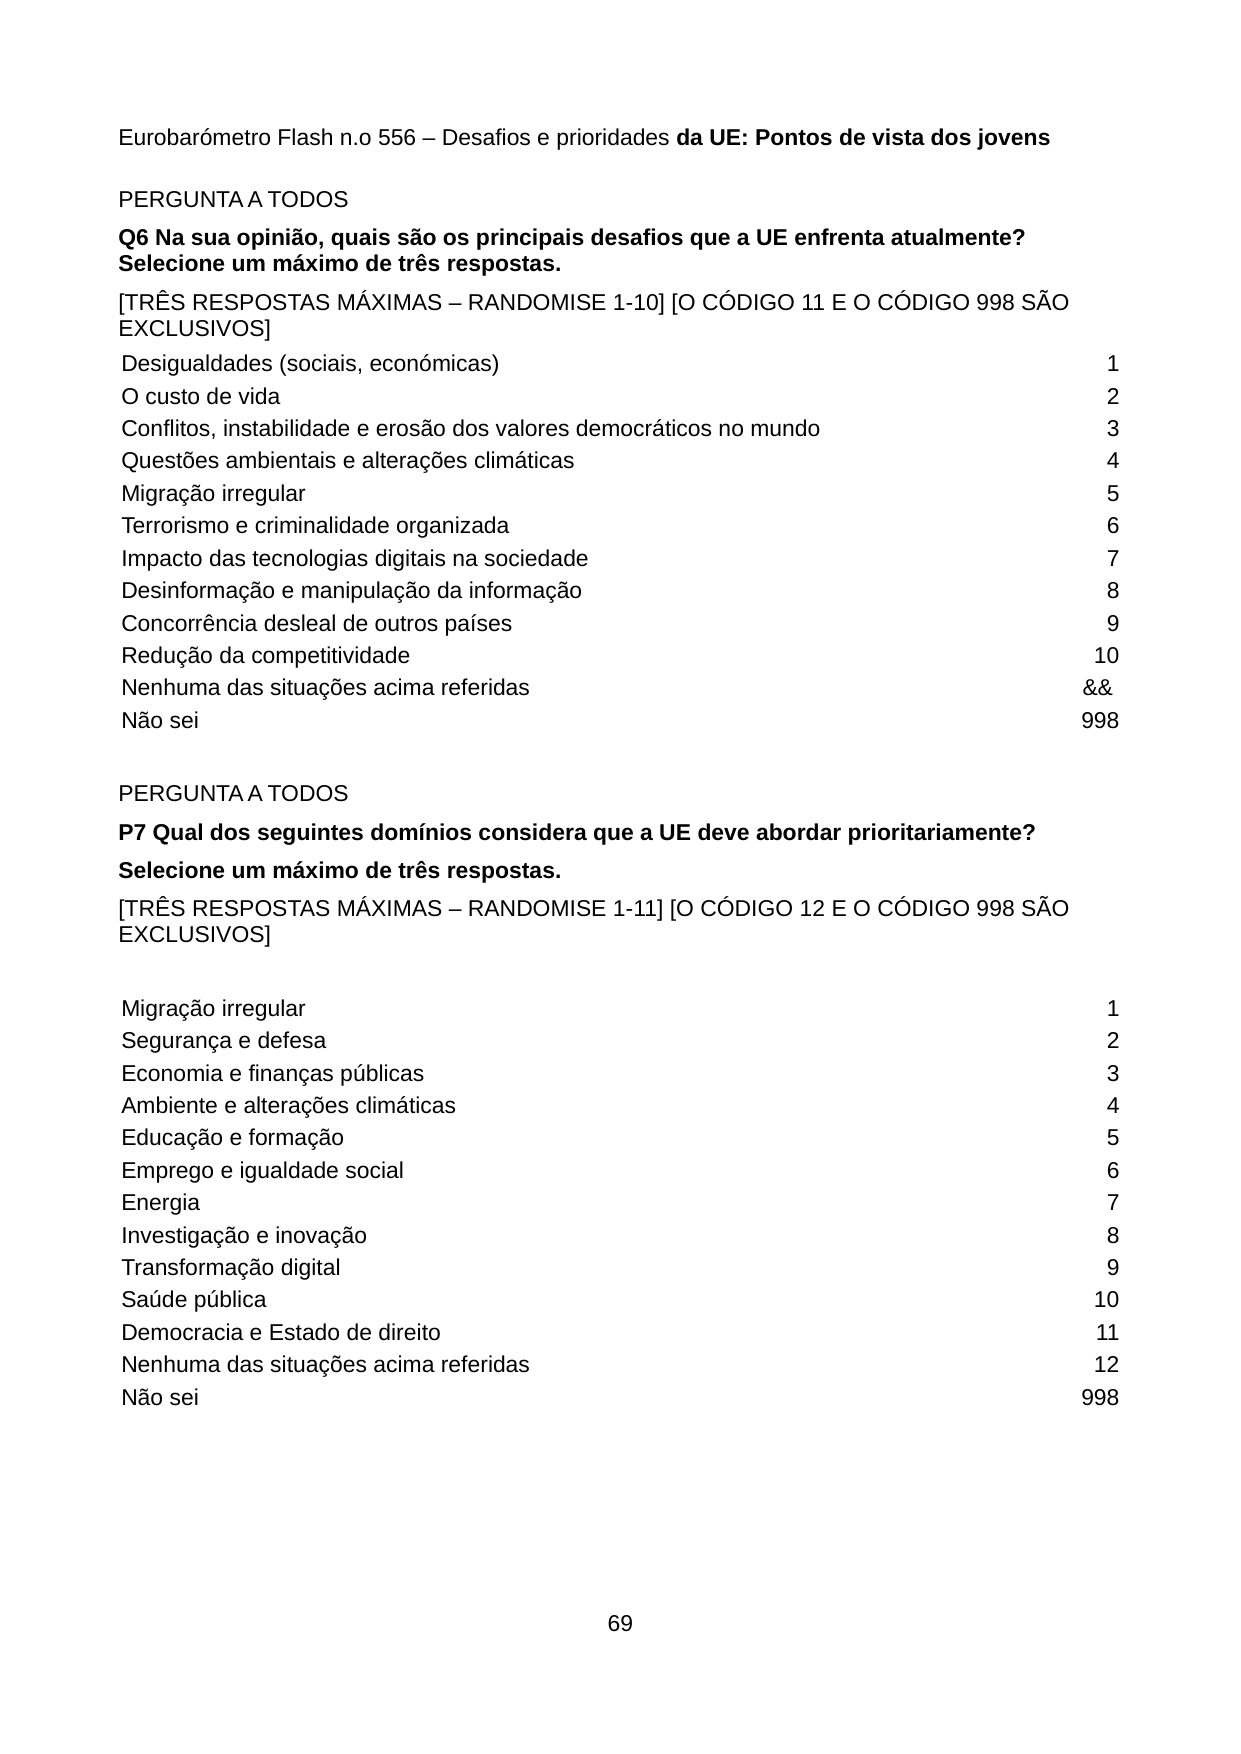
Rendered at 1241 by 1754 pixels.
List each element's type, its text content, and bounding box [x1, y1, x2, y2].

table_cell 8 [986, 574, 1122, 606]
text PERGUNTA A TODOS [118, 186, 1122, 212]
table_cell Emprego e igualdade social [118, 1154, 986, 1186]
table_cell 9 [986, 606, 1122, 639]
table_cell Concorrência desleal de outros países [118, 606, 986, 639]
table_cell Redução da competitividade [118, 639, 986, 671]
table_cell Não sei [118, 1381, 986, 1413]
table_cell Questões ambientais e alterações climáticas [118, 445, 986, 477]
table_cell 8 [986, 1219, 1122, 1251]
table_cell Segurança e defesa [118, 1024, 986, 1057]
table_cell 5 [986, 1121, 1122, 1154]
table_cell 2 [986, 1024, 1122, 1057]
table_cell 9 [986, 1251, 1122, 1283]
table_cell 11 [986, 1316, 1122, 1348]
table_cell Impacto das tecnologias digitais na sociedade [118, 542, 986, 574]
text [TRÊS RESPOSTAS MÁXIMAS – RANDOMISE 1-10] [O CÓDIGO 11 E O CÓDIGO 998 SÃO EXCLUSIVOS] [118, 289, 1122, 341]
table_cell 3 [986, 1057, 1122, 1089]
table_cell && [986, 671, 1122, 704]
table_cell Migração irregular [118, 477, 986, 509]
table_cell 7 [986, 1186, 1122, 1218]
table_cell 998 [986, 704, 1122, 736]
table_cell Transformação digital [118, 1251, 986, 1283]
table_header 1 [986, 347, 1122, 380]
table_cell Desinformação e manipulação da informação [118, 574, 986, 606]
table_cell 5 [986, 477, 1122, 509]
table_cell 4 [986, 445, 1122, 477]
table_cell O custo de vida [118, 380, 986, 412]
table_cell 7 [986, 542, 1122, 574]
table_cell Terrorismo e criminalidade organizada [118, 509, 986, 542]
text [TRÊS RESPOSTAS MÁXIMAS – RANDOMISE 1-11] [O CÓDIGO 12 E O CÓDIGO 998 SÃO EXCLUSIVOS] [118, 895, 1122, 948]
table_cell Nenhuma das situações acima referidas [118, 671, 986, 704]
table_header 1 [986, 992, 1122, 1024]
table_cell Investigação e inovação [118, 1219, 986, 1251]
table_cell 998 [986, 1381, 1122, 1413]
table_cell Economia e finanças públicas [118, 1057, 986, 1089]
table_cell 12 [986, 1348, 1122, 1381]
table_cell 4 [986, 1089, 1122, 1121]
table_cell 2 [986, 380, 1122, 412]
table_cell Conflitos, instabilidade e erosão dos valores democráticos no mundo [118, 412, 986, 444]
table_header Desigualdades (sociais, económicas) [118, 347, 986, 380]
table_header Migração irregular [118, 992, 986, 1024]
table_cell Ambiente e alterações climáticas [118, 1089, 986, 1121]
table_cell Não sei [118, 704, 986, 736]
table_cell 6 [986, 509, 1122, 542]
table_cell Energia [118, 1186, 986, 1218]
text Selecione um máximo de três respostas. [118, 857, 1122, 883]
table_cell 10 [986, 639, 1122, 671]
text Q6 Na sua opinião, quais são os principais desafios que a UE enfrenta atualmente? Selecione um máximo de três respostas. [118, 224, 1122, 277]
table_cell 3 [986, 412, 1122, 444]
text P7 Qual dos seguintes domínios considera que a UE deve abordar prioritariamente? [118, 818, 1122, 845]
table_cell Educação e formação [118, 1121, 986, 1154]
table_cell Nenhuma das situações acima referidas [118, 1348, 986, 1381]
table_cell 10 [986, 1283, 1122, 1316]
table_cell Saúde pública [118, 1283, 986, 1316]
table_cell 6 [986, 1154, 1122, 1186]
table_cell Democracia e Estado de direito [118, 1316, 986, 1348]
text PERGUNTA A TODOS [118, 780, 1122, 807]
